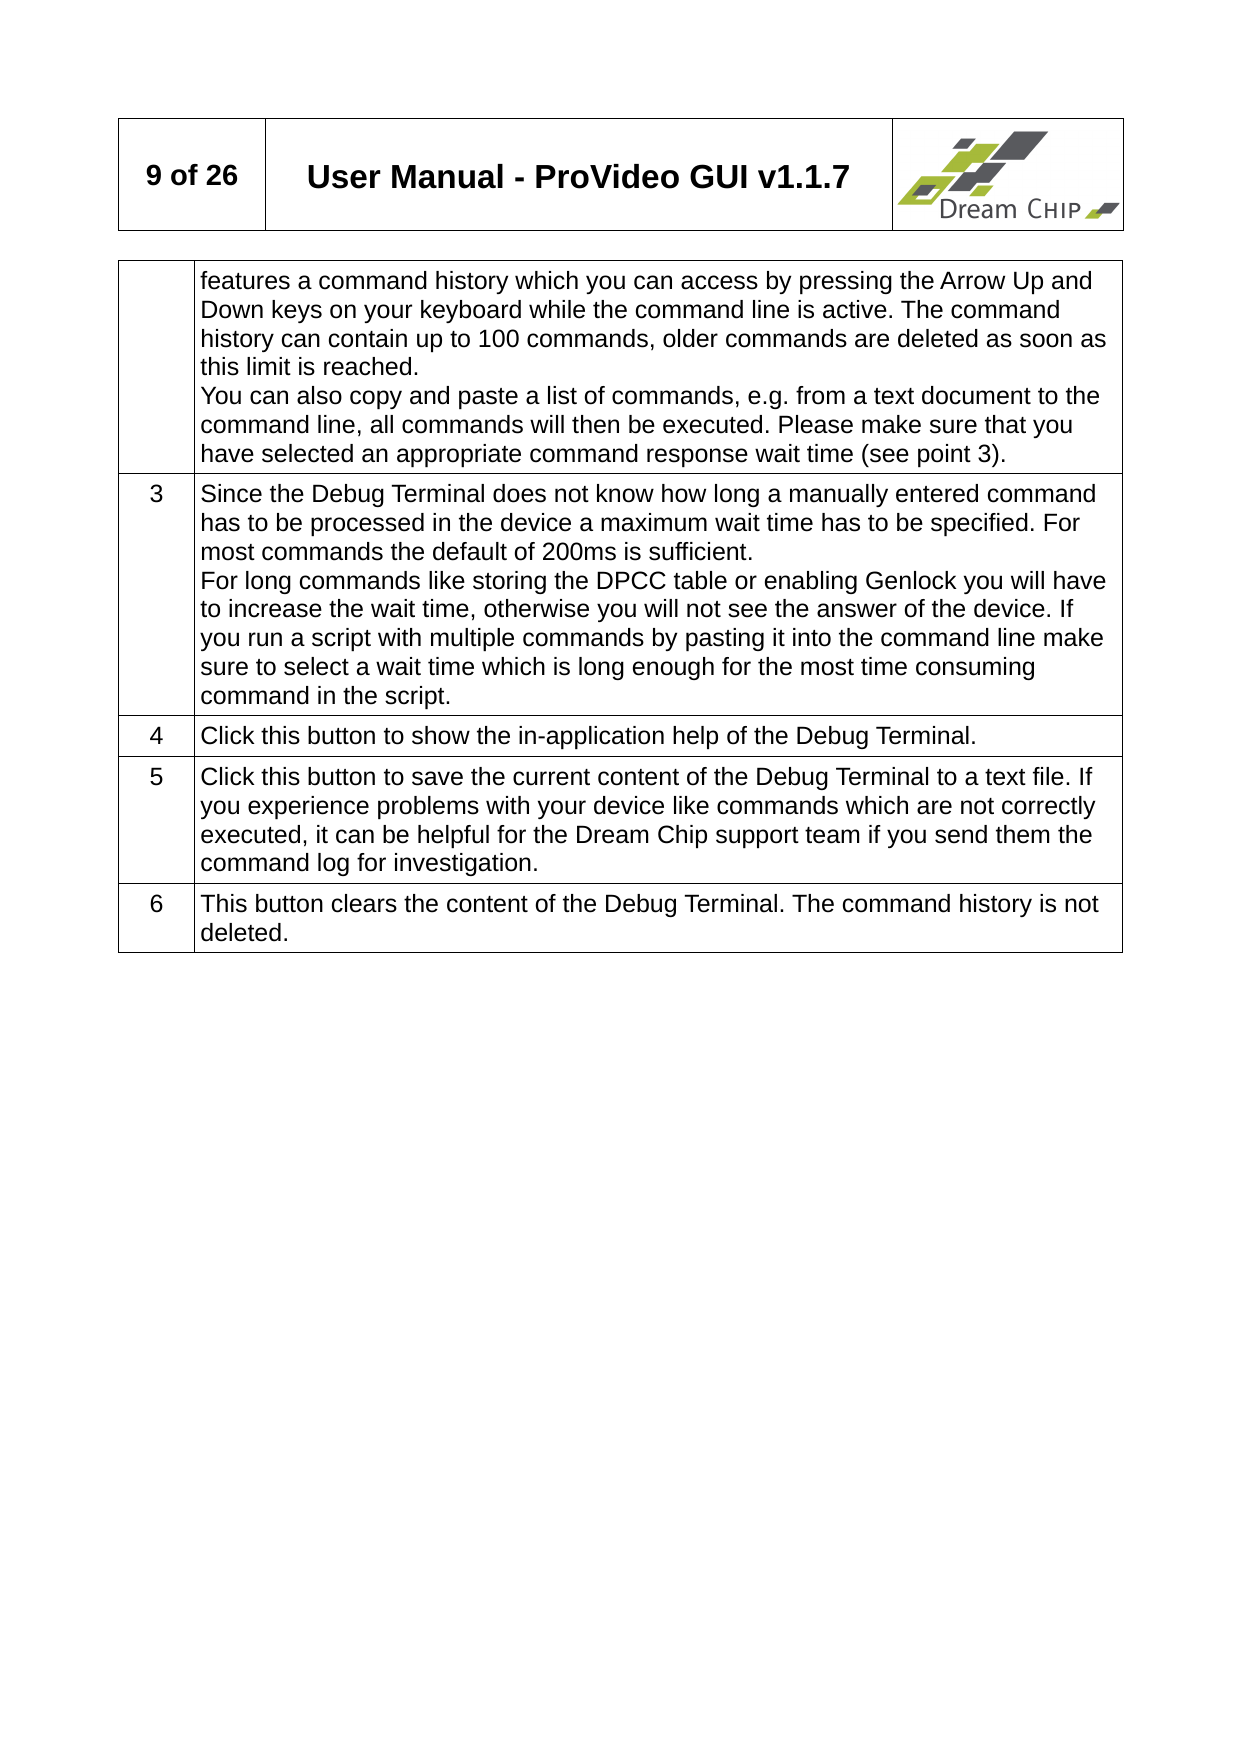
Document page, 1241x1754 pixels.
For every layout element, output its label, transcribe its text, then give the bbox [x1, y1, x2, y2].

table_cell features a command history which you can access by pressing the Arrow Up and Down keys on your keyboard while the command line is active. The command history can contain up to 100 commands, older commands are deleted as soon as this limit is reached. You can also copy and paste a list of commands, e.g. from a text document to the command line, all commands will then be executed. Please make sure that you have selected an appropriate command response wait time (see point 3). [195, 261, 1122, 473]
table_cell Since the Debug Terminal does not know how long a manually entered command has to be processed in the device a maximum wait time has to be specified. For most commands the default of 200ms is sufficient. For long commands like storing the DPCC table or enabling Genlock you will have to increase the wait time, otherwise you will not see the answer of the device. If you run a script with multiple commands by pasting it into the command line make sure to select a wait time which is long enough for the most time consuming command in the script. [195, 474, 1122, 715]
table_cell 4 [119, 716, 194, 756]
picture [897, 130, 1120, 220]
table_cell [119, 261, 194, 473]
table_cell Click this button to show the in-application help of the Debug Terminal. [195, 716, 1122, 756]
table_cell Click this button to save the current content of the Debug Terminal to a text file. If you experience problems with your device like commands which are not correctly executed, it can be helpful for the Dream Chip support team if you send them the command log for investigation. [195, 757, 1122, 883]
table_cell 6 [119, 884, 194, 952]
table_cell 5 [119, 757, 194, 883]
table_cell This button clears the content of the Debug Terminal. The command history is not deleted. [195, 884, 1122, 952]
table_cell 3 [119, 474, 194, 715]
